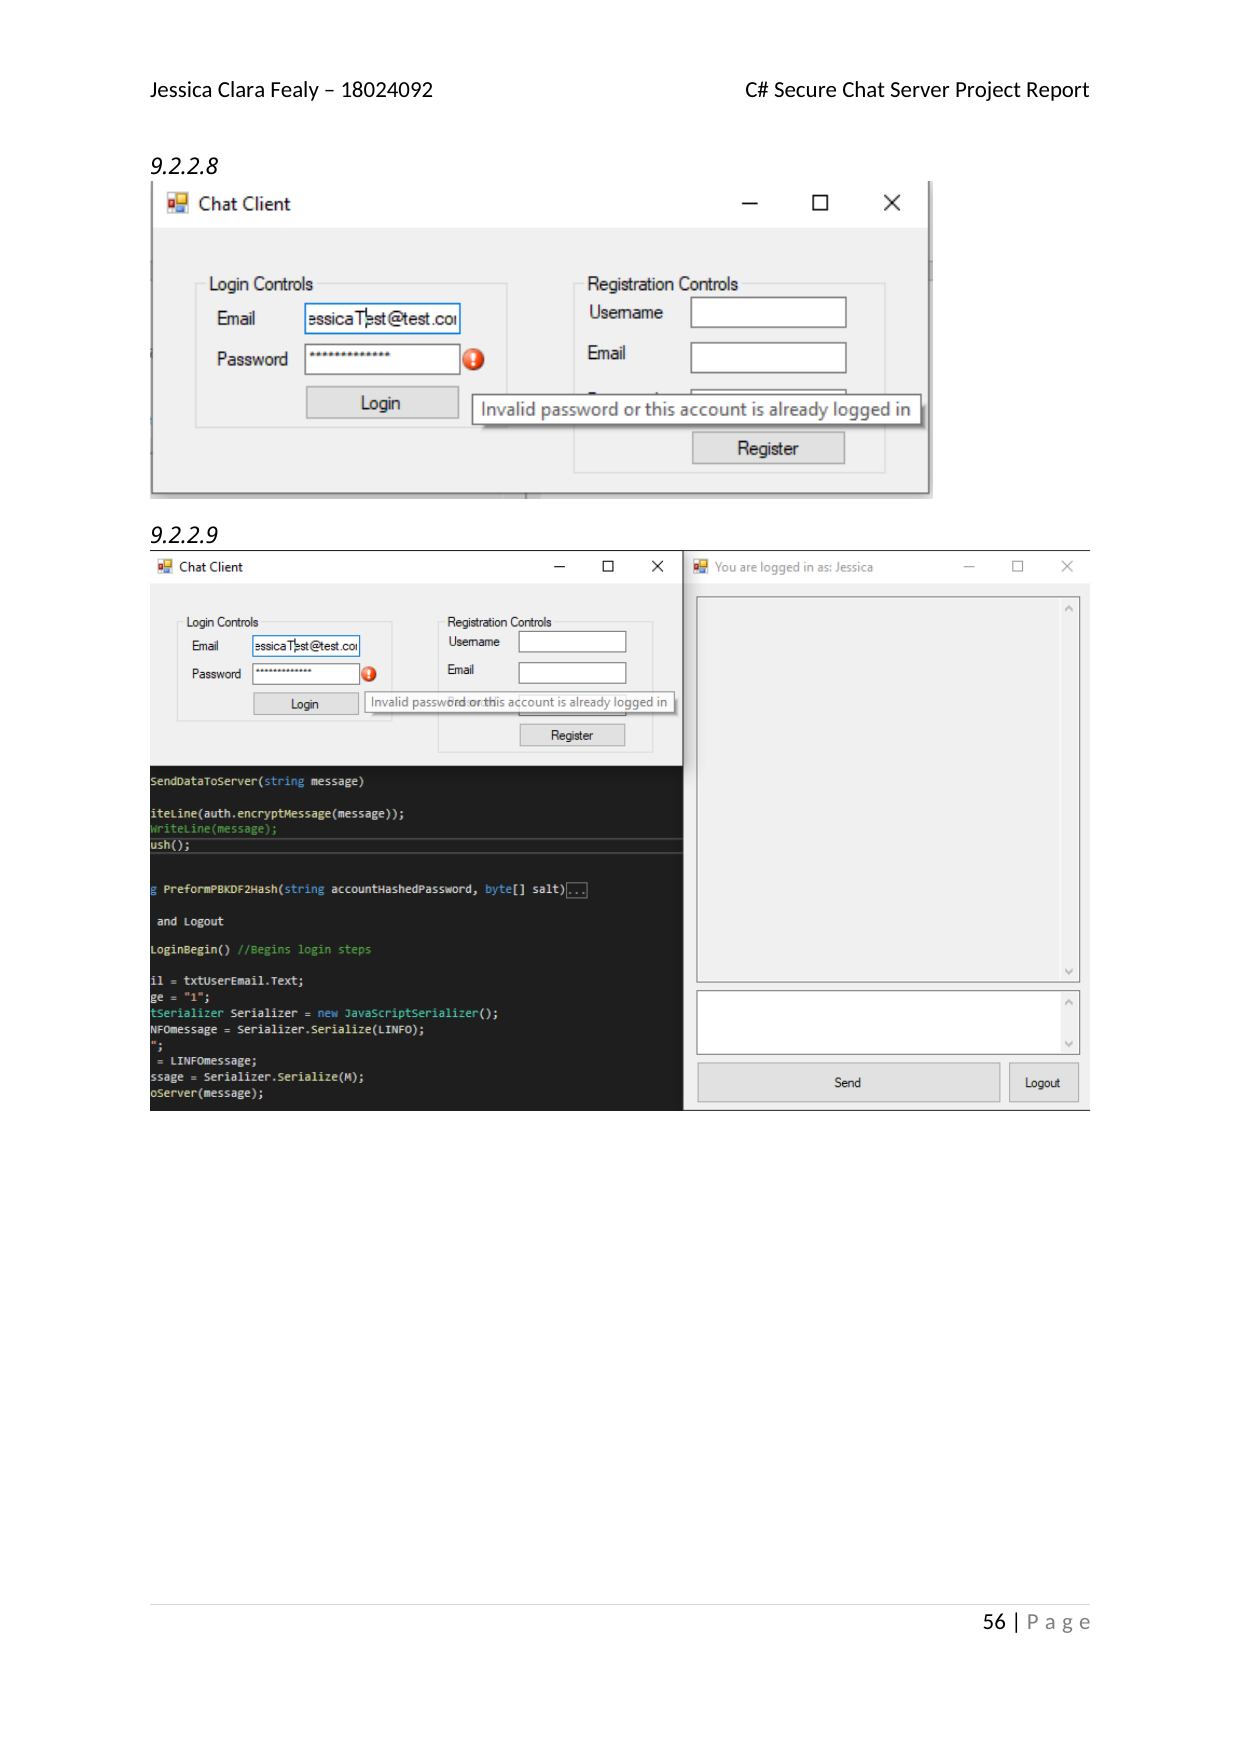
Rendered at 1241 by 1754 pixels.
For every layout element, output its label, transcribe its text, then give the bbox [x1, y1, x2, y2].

subtitle 9.2.2.9 [150, 519, 1090, 550]
subtitle 9.2.2.8 [150, 150, 1090, 181]
